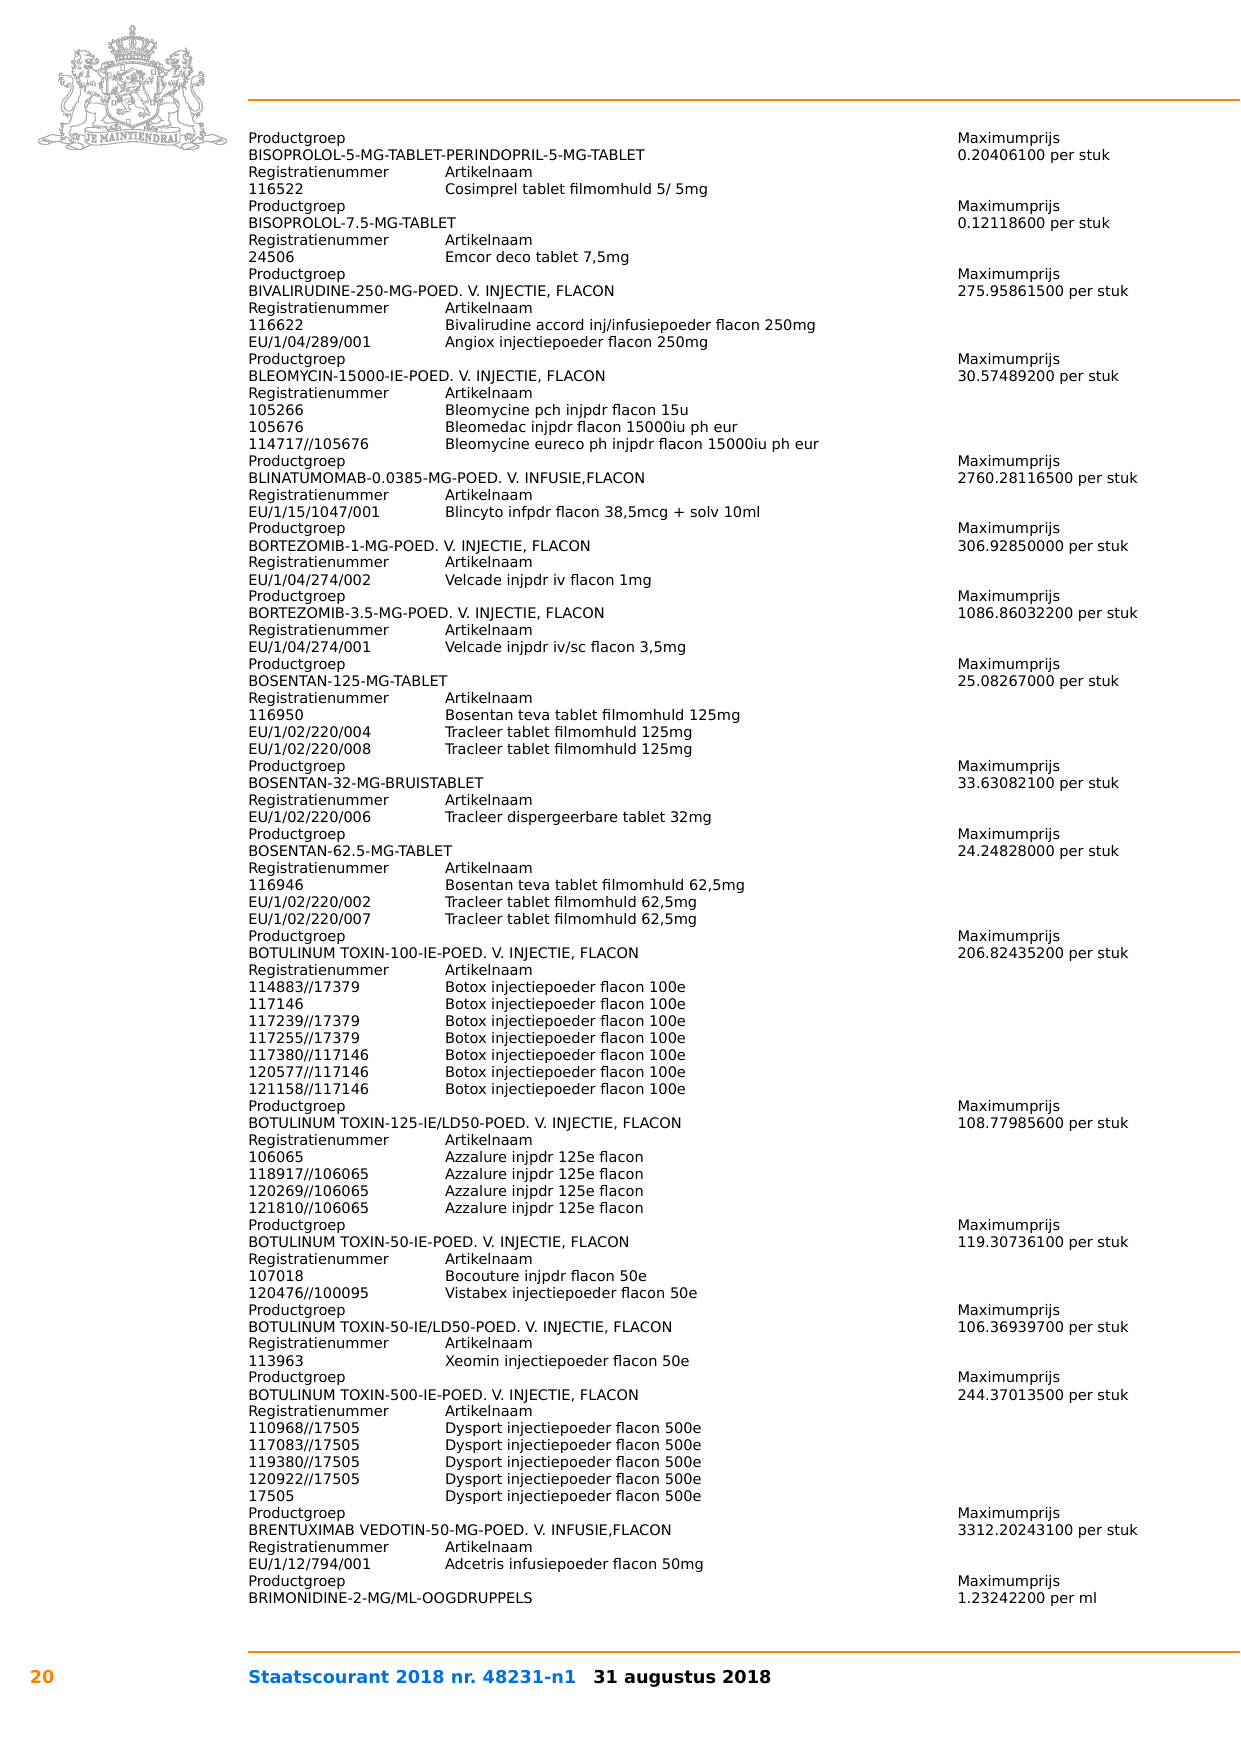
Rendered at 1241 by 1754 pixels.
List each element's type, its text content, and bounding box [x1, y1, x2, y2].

table_cell 105676 [248, 419, 439, 436]
table_cell 0.12118600 per stuk [951, 215, 1163, 232]
table_cell Maximumprijs [951, 758, 1163, 775]
table_cell BORTEZOMIB-3.5-MG-POED. V. INJECTIE, FLACON [248, 605, 951, 622]
table_cell [439, 1369, 951, 1386]
table_cell Cosimprel tablet filmomhuld 5/ 5mg [439, 181, 951, 198]
table_cell [951, 996, 1163, 1013]
table_cell Xeomin injectiepoeder flacon 50e [439, 1353, 951, 1369]
table_cell 206.82435200 per stuk [951, 945, 1163, 962]
table_cell [439, 130, 951, 147]
table_cell Maximumprijs [951, 351, 1163, 368]
table_cell Registratienummer [248, 1132, 439, 1149]
table_cell 24506 [248, 249, 439, 266]
table_cell Productgroep [248, 1217, 439, 1233]
table_cell Registratienummer [248, 385, 439, 402]
table_cell 275.95861500 per stuk [951, 283, 1163, 300]
table_cell Azzalure injpdr 125e flacon [439, 1200, 951, 1217]
table_cell EU/1/02/220/002 [248, 894, 439, 911]
table_cell [439, 453, 951, 469]
table_cell [439, 520, 951, 537]
table_cell 3312.20243100 per stuk [951, 1522, 1163, 1539]
table_cell Productgroep [248, 1301, 439, 1318]
table_cell Productgroep [248, 826, 439, 843]
table_cell Registratienummer [248, 622, 439, 639]
table_cell [951, 1132, 1163, 1149]
table_cell 119380//17505 [248, 1454, 439, 1471]
table_cell Maximumprijs [951, 1573, 1163, 1590]
table_cell 117146 [248, 996, 439, 1013]
table_cell 117083//17505 [248, 1437, 439, 1454]
table_cell 117380//117146 [248, 1047, 439, 1064]
table_cell Maximumprijs [951, 1369, 1163, 1386]
table_cell Registratienummer [248, 300, 439, 317]
table_cell 116622 [248, 317, 439, 334]
table_cell Registratienummer [248, 1539, 439, 1556]
table_cell Blincyto infpdr flacon 38,5mcg + solv 10ml [439, 504, 951, 520]
table_cell Registratienummer [248, 1335, 439, 1352]
table_cell Azzalure injpdr 125e flacon [439, 1166, 951, 1183]
table_cell [951, 979, 1163, 996]
table_cell Vistabex injectiepoeder flacon 50e [439, 1285, 951, 1301]
table_cell [439, 758, 951, 775]
table_cell [951, 504, 1163, 520]
table_cell Dysport injectiepoeder flacon 500e [439, 1454, 951, 1471]
table_cell [951, 1556, 1163, 1573]
table_cell Tracleer dispergeerbare tablet 32mg [439, 809, 951, 826]
table_cell [439, 198, 951, 215]
table_cell [951, 724, 1163, 741]
table_cell Artikelnaam [439, 486, 951, 503]
table_cell [951, 164, 1163, 181]
table_cell 121810//106065 [248, 1200, 439, 1217]
table_cell [951, 419, 1163, 436]
table_cell 106.36939700 per stuk [951, 1319, 1163, 1335]
table_cell Artikelnaam [439, 1539, 951, 1556]
table_cell Maximumprijs [951, 1301, 1163, 1318]
table_cell Registratienummer [248, 554, 439, 571]
table_cell 105266 [248, 402, 439, 418]
table_cell 116950 [248, 707, 439, 724]
table_cell 306.92850000 per stuk [951, 538, 1163, 554]
table_cell [951, 1285, 1163, 1301]
table_cell [951, 792, 1163, 809]
table_cell [951, 809, 1163, 826]
table_cell Registratienummer [248, 164, 439, 181]
table_cell Registratienummer [248, 486, 439, 503]
table_cell [951, 911, 1163, 928]
table_cell Productgroep [248, 1505, 439, 1522]
table_cell [951, 436, 1163, 452]
table_cell Artikelnaam [439, 792, 951, 809]
table_cell 117255//17379 [248, 1030, 439, 1047]
table_cell [951, 1488, 1163, 1505]
table_cell BOSENTAN-32-MG-BRUISTABLET [248, 775, 951, 792]
table_cell 114717//105676 [248, 436, 439, 452]
table_cell Artikelnaam [439, 860, 951, 877]
table_cell Botox injectiepoeder flacon 100e [439, 1030, 951, 1047]
table_cell [951, 707, 1163, 724]
table_cell [439, 1217, 951, 1233]
table_cell 119.30736100 per stuk [951, 1234, 1163, 1251]
table_cell BOSENTAN-62.5-MG-TABLET [248, 843, 951, 860]
table_cell Artikelnaam [439, 1251, 951, 1267]
table_cell Dysport injectiepoeder flacon 500e [439, 1471, 951, 1488]
table_cell [951, 962, 1163, 979]
table_cell Productgroep [248, 588, 439, 605]
table_cell [951, 571, 1163, 588]
table_cell BISOPROLOL-7.5-MG-TABLET [248, 215, 951, 232]
table_cell Adcetris infusiepoeder flacon 50mg [439, 1556, 951, 1573]
table_cell Tracleer tablet filmomhuld 62,5mg [439, 911, 951, 928]
table_cell Emcor deco tablet 7,5mg [439, 249, 951, 266]
table_cell [439, 1573, 951, 1590]
table_cell Angiox injectiepoeder flacon 250mg [439, 334, 951, 351]
table_cell [951, 1251, 1163, 1267]
table_cell 2760.28116500 per stuk [951, 470, 1163, 486]
table_cell [951, 1064, 1163, 1081]
table_cell [951, 1353, 1163, 1369]
table_cell 33.63082100 per stuk [951, 775, 1163, 792]
table_cell [951, 1335, 1163, 1352]
table_cell [951, 232, 1163, 249]
table_cell 25.08267000 per stuk [951, 673, 1163, 690]
table_cell Productgroep [248, 266, 439, 283]
table_cell [951, 1013, 1163, 1030]
table_cell Artikelnaam [439, 690, 951, 707]
table_cell [439, 588, 951, 605]
table_cell Bleomycine pch injpdr flacon 15u [439, 402, 951, 418]
table_cell [951, 402, 1163, 418]
table_cell [951, 860, 1163, 877]
table_cell [951, 1471, 1163, 1488]
table_cell 120577//117146 [248, 1064, 439, 1081]
table_cell [951, 1437, 1163, 1454]
table_cell [439, 826, 951, 843]
table_cell [951, 334, 1163, 351]
table_cell Artikelnaam [439, 385, 951, 402]
table_cell BOSENTAN-125-MG-TABLET [248, 673, 951, 690]
table_cell Artikelnaam [439, 622, 951, 639]
table_cell Maximumprijs [951, 1217, 1163, 1233]
table_cell EU/1/02/220/004 [248, 724, 439, 741]
table_cell [951, 249, 1163, 266]
table_cell Bocouture injpdr flacon 50e [439, 1268, 951, 1284]
table_cell EU/1/15/1047/001 [248, 504, 439, 520]
table_cell 1.23242200 per ml [951, 1590, 1163, 1607]
table_cell 106065 [248, 1149, 439, 1166]
table_cell EU/1/02/220/007 [248, 911, 439, 928]
table_cell BIVALIRUDINE-250-MG-POED. V. INJECTIE, FLACON [248, 283, 951, 300]
table_cell [951, 1200, 1163, 1217]
table_cell 114883//17379 [248, 979, 439, 996]
table_cell [951, 554, 1163, 571]
table_cell BISOPROLOL-5-MG-TABLET-PERINDOPRIL-5-MG-TABLET [248, 147, 951, 164]
table_cell [951, 1454, 1163, 1471]
table_cell Tracleer tablet filmomhuld 125mg [439, 741, 951, 758]
table_cell Maximumprijs [951, 928, 1163, 945]
table_cell Productgroep [248, 130, 439, 147]
table_cell [951, 1268, 1163, 1284]
table_cell [951, 1030, 1163, 1047]
table_cell [951, 1539, 1163, 1556]
table_cell 118917//106065 [248, 1166, 439, 1183]
table_cell Artikelnaam [439, 300, 951, 317]
table_cell 244.37013500 per stuk [951, 1386, 1163, 1403]
table_cell Velcade injpdr iv/sc flacon 3,5mg [439, 639, 951, 656]
table_cell Artikelnaam [439, 554, 951, 571]
table_cell Maximumprijs [951, 1505, 1163, 1522]
table_cell Registratienummer [248, 1403, 439, 1420]
table_cell [951, 300, 1163, 317]
table_cell Artikelnaam [439, 1335, 951, 1352]
table_cell Bosentan teva tablet filmomhuld 62,5mg [439, 877, 951, 894]
table_cell [951, 385, 1163, 402]
table_cell [951, 317, 1163, 334]
table_cell 120476//100095 [248, 1285, 439, 1301]
table_cell [439, 351, 951, 368]
table_cell [951, 894, 1163, 911]
table_cell Productgroep [248, 656, 439, 673]
table_cell EU/1/02/220/006 [248, 809, 439, 826]
picture [38, 25, 227, 150]
table_cell [439, 266, 951, 283]
table_cell Productgroep [248, 1573, 439, 1590]
table_cell 113963 [248, 1353, 439, 1369]
table_cell [951, 1081, 1163, 1098]
table_cell BLEOMYCIN-15000-IE-POED. V. INJECTIE, FLACON [248, 368, 951, 384]
table_cell Botox injectiepoeder flacon 100e [439, 1013, 951, 1030]
table_cell 0.20406100 per stuk [951, 147, 1163, 164]
table_cell Registratienummer [248, 690, 439, 707]
table_cell Dysport injectiepoeder flacon 500e [439, 1420, 951, 1437]
table_cell Artikelnaam [439, 1132, 951, 1149]
table_cell Artikelnaam [439, 164, 951, 181]
table_cell Registratienummer [248, 1251, 439, 1267]
table_cell [951, 1149, 1163, 1166]
table_cell Registratienummer [248, 792, 439, 809]
table_cell BLINATUMOMAB-0.0385-MG-POED. V. INFUSIE,FLACON [248, 470, 951, 486]
table_cell Dysport injectiepoeder flacon 500e [439, 1437, 951, 1454]
table_cell [439, 928, 951, 945]
table_cell 24.24828000 per stuk [951, 843, 1163, 860]
table_cell [951, 1183, 1163, 1199]
table_cell [951, 1047, 1163, 1064]
table_cell 30.57489200 per stuk [951, 368, 1163, 384]
table_cell Azzalure injpdr 125e flacon [439, 1183, 951, 1199]
table_cell Productgroep [248, 758, 439, 775]
table_cell [951, 1403, 1163, 1420]
table_cell Bleomedac injpdr flacon 15000iu ph eur [439, 419, 951, 436]
table_cell EU/1/04/274/001 [248, 639, 439, 656]
table_cell Tracleer tablet filmomhuld 125mg [439, 724, 951, 741]
table_cell 116522 [248, 181, 439, 198]
table_cell Maximumprijs [951, 198, 1163, 215]
table_cell Artikelnaam [439, 962, 951, 979]
table_cell BOTULINUM TOXIN-50-IE-POED. V. INJECTIE, FLACON [248, 1234, 951, 1251]
table_cell Bosentan teva tablet filmomhuld 125mg [439, 707, 951, 724]
table_cell Registratienummer [248, 860, 439, 877]
table_cell [951, 741, 1163, 758]
table_cell EU/1/04/274/002 [248, 571, 439, 588]
table_cell Artikelnaam [439, 1403, 951, 1420]
table_cell Tracleer tablet filmomhuld 62,5mg [439, 894, 951, 911]
table_cell Registratienummer [248, 962, 439, 979]
table_cell Maximumprijs [951, 266, 1163, 283]
table_cell [951, 1166, 1163, 1183]
table_cell Maximumprijs [951, 520, 1163, 537]
table_cell Productgroep [248, 520, 439, 537]
table_cell 1086.86032200 per stuk [951, 605, 1163, 622]
table_cell [951, 622, 1163, 639]
table_cell EU/1/04/289/001 [248, 334, 439, 351]
table_cell [439, 1505, 951, 1522]
table_cell BORTEZOMIB-1-MG-POED. V. INJECTIE, FLACON [248, 538, 951, 554]
table_cell 107018 [248, 1268, 439, 1284]
table_cell Botox injectiepoeder flacon 100e [439, 1047, 951, 1064]
table_cell Botox injectiepoeder flacon 100e [439, 1081, 951, 1098]
table_cell Maximumprijs [951, 588, 1163, 605]
table_cell Productgroep [248, 198, 439, 215]
table_cell Productgroep [248, 1369, 439, 1386]
table_cell Botox injectiepoeder flacon 100e [439, 996, 951, 1013]
table_cell BOTULINUM TOXIN-125-IE/LD50-POED. V. INJECTIE, FLACON [248, 1115, 951, 1132]
table_cell Maximumprijs [951, 826, 1163, 843]
table_cell Maximumprijs [951, 453, 1163, 469]
table_cell Maximumprijs [951, 1098, 1163, 1115]
table_cell [951, 181, 1163, 198]
table_cell [951, 639, 1163, 656]
table_cell BRIMONIDINE-2-MG/ML-OOGDRUPPELS [248, 1590, 951, 1607]
table_cell Productgroep [248, 1098, 439, 1115]
table_cell [951, 1420, 1163, 1437]
table_cell [439, 1098, 951, 1115]
table_cell Velcade injpdr iv flacon 1mg [439, 571, 951, 588]
table_cell 121158//117146 [248, 1081, 439, 1098]
table_cell Productgroep [248, 351, 439, 368]
table_cell Productgroep [248, 453, 439, 469]
table_cell 116946 [248, 877, 439, 894]
table_cell [439, 656, 951, 673]
table_cell EU/1/12/794/001 [248, 1556, 439, 1573]
table_cell 120269//106065 [248, 1183, 439, 1199]
table_cell BRENTUXIMAB VEDOTIN-50-MG-POED. V. INFUSIE,FLACON [248, 1522, 951, 1539]
table_cell Dysport injectiepoeder flacon 500e [439, 1488, 951, 1505]
table_cell BOTULINUM TOXIN-100-IE-POED. V. INJECTIE, FLACON [248, 945, 951, 962]
table_cell [439, 1301, 951, 1318]
table_cell 110968//17505 [248, 1420, 439, 1437]
table_cell BOTULINUM TOXIN-500-IE-POED. V. INJECTIE, FLACON [248, 1386, 951, 1403]
table_cell Artikelnaam [439, 232, 951, 249]
table_cell [951, 690, 1163, 707]
table_cell Bleomycine eureco ph injpdr flacon 15000iu ph eur [439, 436, 951, 452]
table_cell Bivalirudine accord inj/infusiepoeder flacon 250mg [439, 317, 951, 334]
table_cell EU/1/02/220/008 [248, 741, 439, 758]
table_cell Botox injectiepoeder flacon 100e [439, 979, 951, 996]
table_cell Productgroep [248, 928, 439, 945]
table_cell [951, 486, 1163, 503]
table_cell Maximumprijs [951, 656, 1163, 673]
table_cell Maximumprijs [951, 130, 1163, 147]
table_cell 120922//17505 [248, 1471, 439, 1488]
table_cell [951, 877, 1163, 894]
table_cell BOTULINUM TOXIN-50-IE/LD50-POED. V. INJECTIE, FLACON [248, 1319, 951, 1335]
table_cell Botox injectiepoeder flacon 100e [439, 1064, 951, 1081]
table_cell Registratienummer [248, 232, 439, 249]
table_cell 108.77985600 per stuk [951, 1115, 1163, 1132]
table_cell 17505 [248, 1488, 439, 1505]
table_cell 117239//17379 [248, 1013, 439, 1030]
table_cell Azzalure injpdr 125e flacon [439, 1149, 951, 1166]
